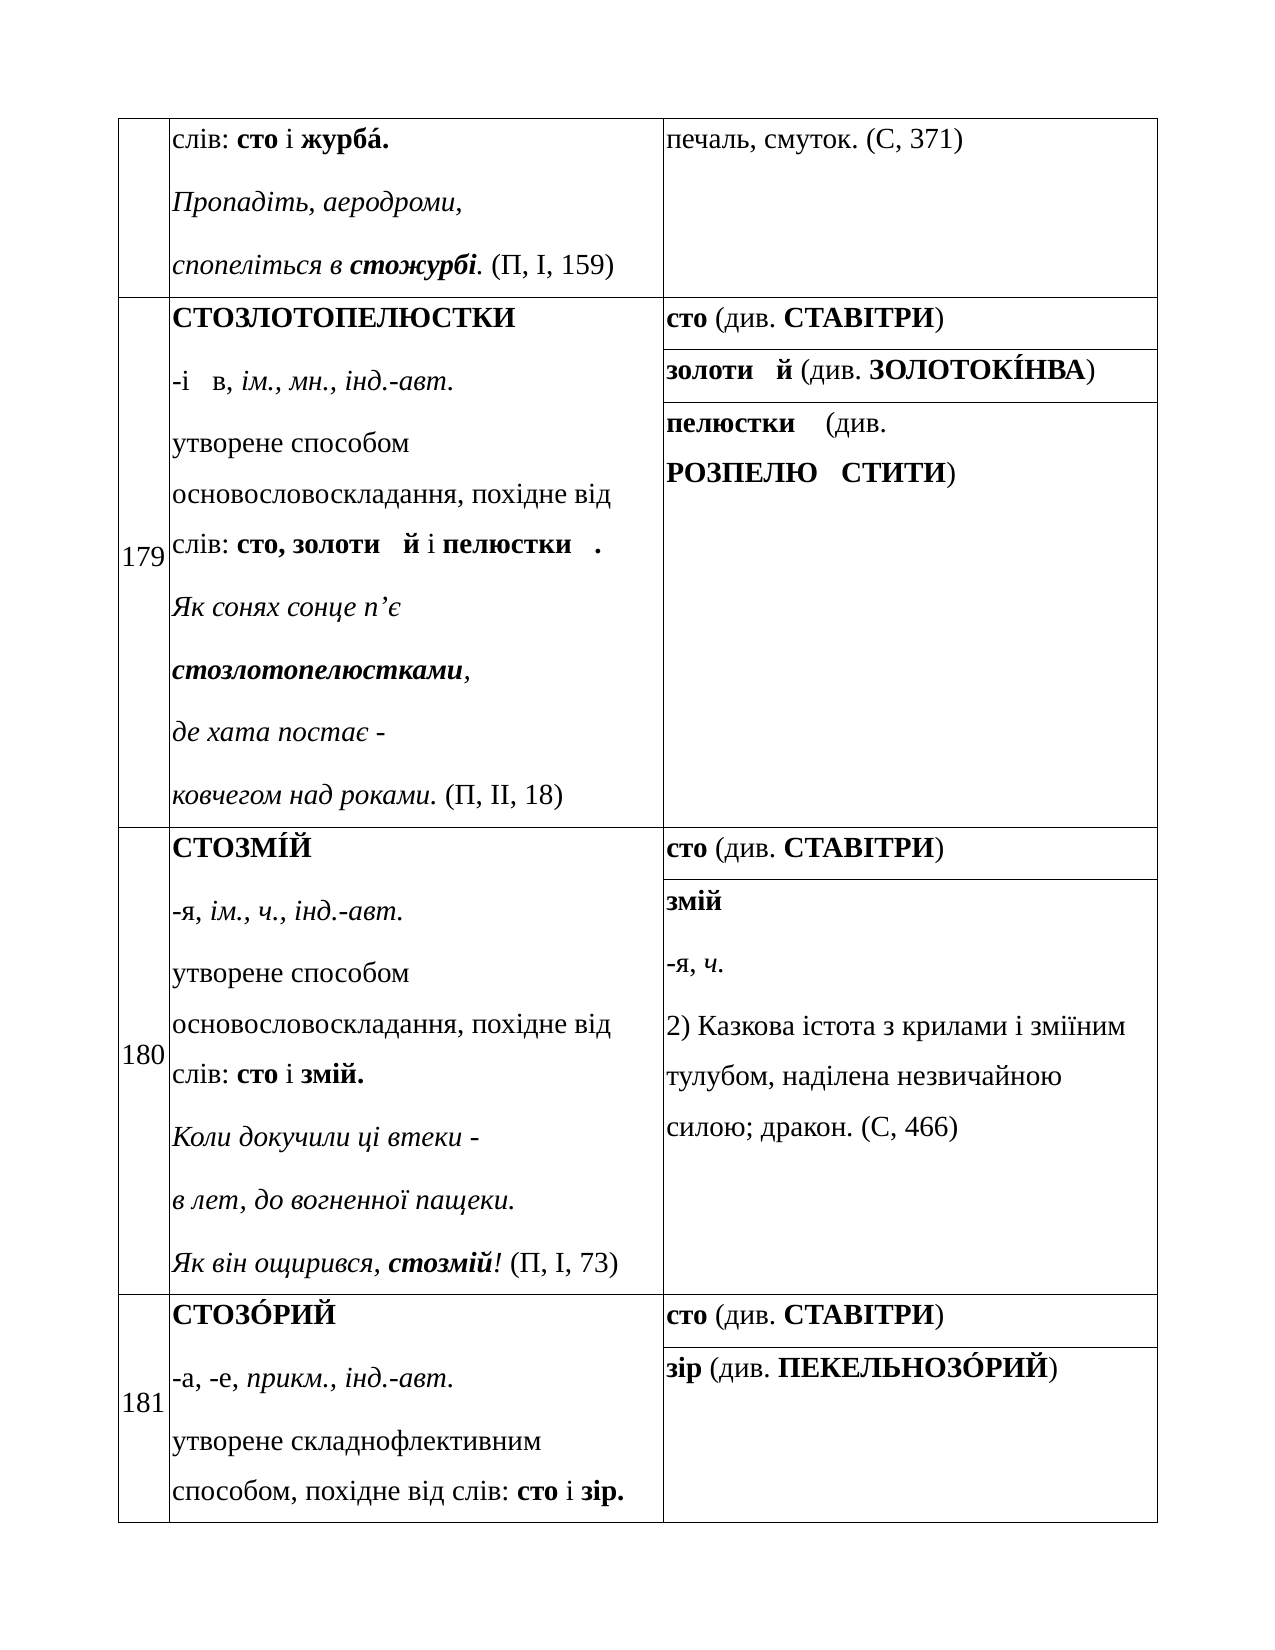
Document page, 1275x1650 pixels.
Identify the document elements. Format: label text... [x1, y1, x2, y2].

table_cell 179 [119, 298, 169, 826]
table_cell золотий (див. ЗОЛОТОКÍНВА) [664, 350, 1157, 402]
table_cell печаль, смуток. (С, 371) [664, 119, 1157, 296]
table_cell СТОЗМÍЙ -я, ім., ч., інд.-авт. утворене способом основословоскладання, похідне від слів: сто і змій. Коли докучили ці втеки - в лет, до вогненної пащеки. Як він ощирився, стозмій! (П, І, 73) [170, 828, 663, 1294]
table_cell СТОЗÓРИЙ -а, -е, прикм., інд.-авт. утворене складнофлективним способом, похідне від слів: сто і зір. [170, 1295, 663, 1522]
table_cell змій -я, ч. 2) Казкова істота з крилами і зміїним тулубом, наділена незвичайною силою; дракон. (С, 466) [664, 880, 1157, 1294]
table_cell 180 [119, 828, 169, 1294]
table_cell [119, 119, 169, 296]
table_cell СТОЗЛОТОПЕЛЮСТКИ -ів, ім., мн., інд.-авт. утворене способом основословоскладання, похідне від слів: сто, золотий і пелюстки. Як сонях сонце п’є стозлотопелюстками, де хата постає - ковчегом над роками. (П, ІІ, 18) [170, 298, 663, 826]
table_cell зір (див. ПЕКЕЛЬНОЗÓРИЙ) [664, 1348, 1157, 1522]
table_cell пелюстки (див. РОЗПЕЛЮСТИТИ) [664, 403, 1157, 826]
table_cell сто (див. СТАВІТРИ) [664, 298, 1157, 349]
table_cell слів: сто і журбá. Пропадіть, аеродроми, спопеліться в стожурбі. (П, І, 159) [170, 119, 663, 296]
table_cell 181 [119, 1295, 169, 1522]
table_cell сто (див. СТАВІТРИ) [664, 828, 1157, 879]
table_cell сто (див. СТАВІТРИ) [664, 1295, 1157, 1346]
